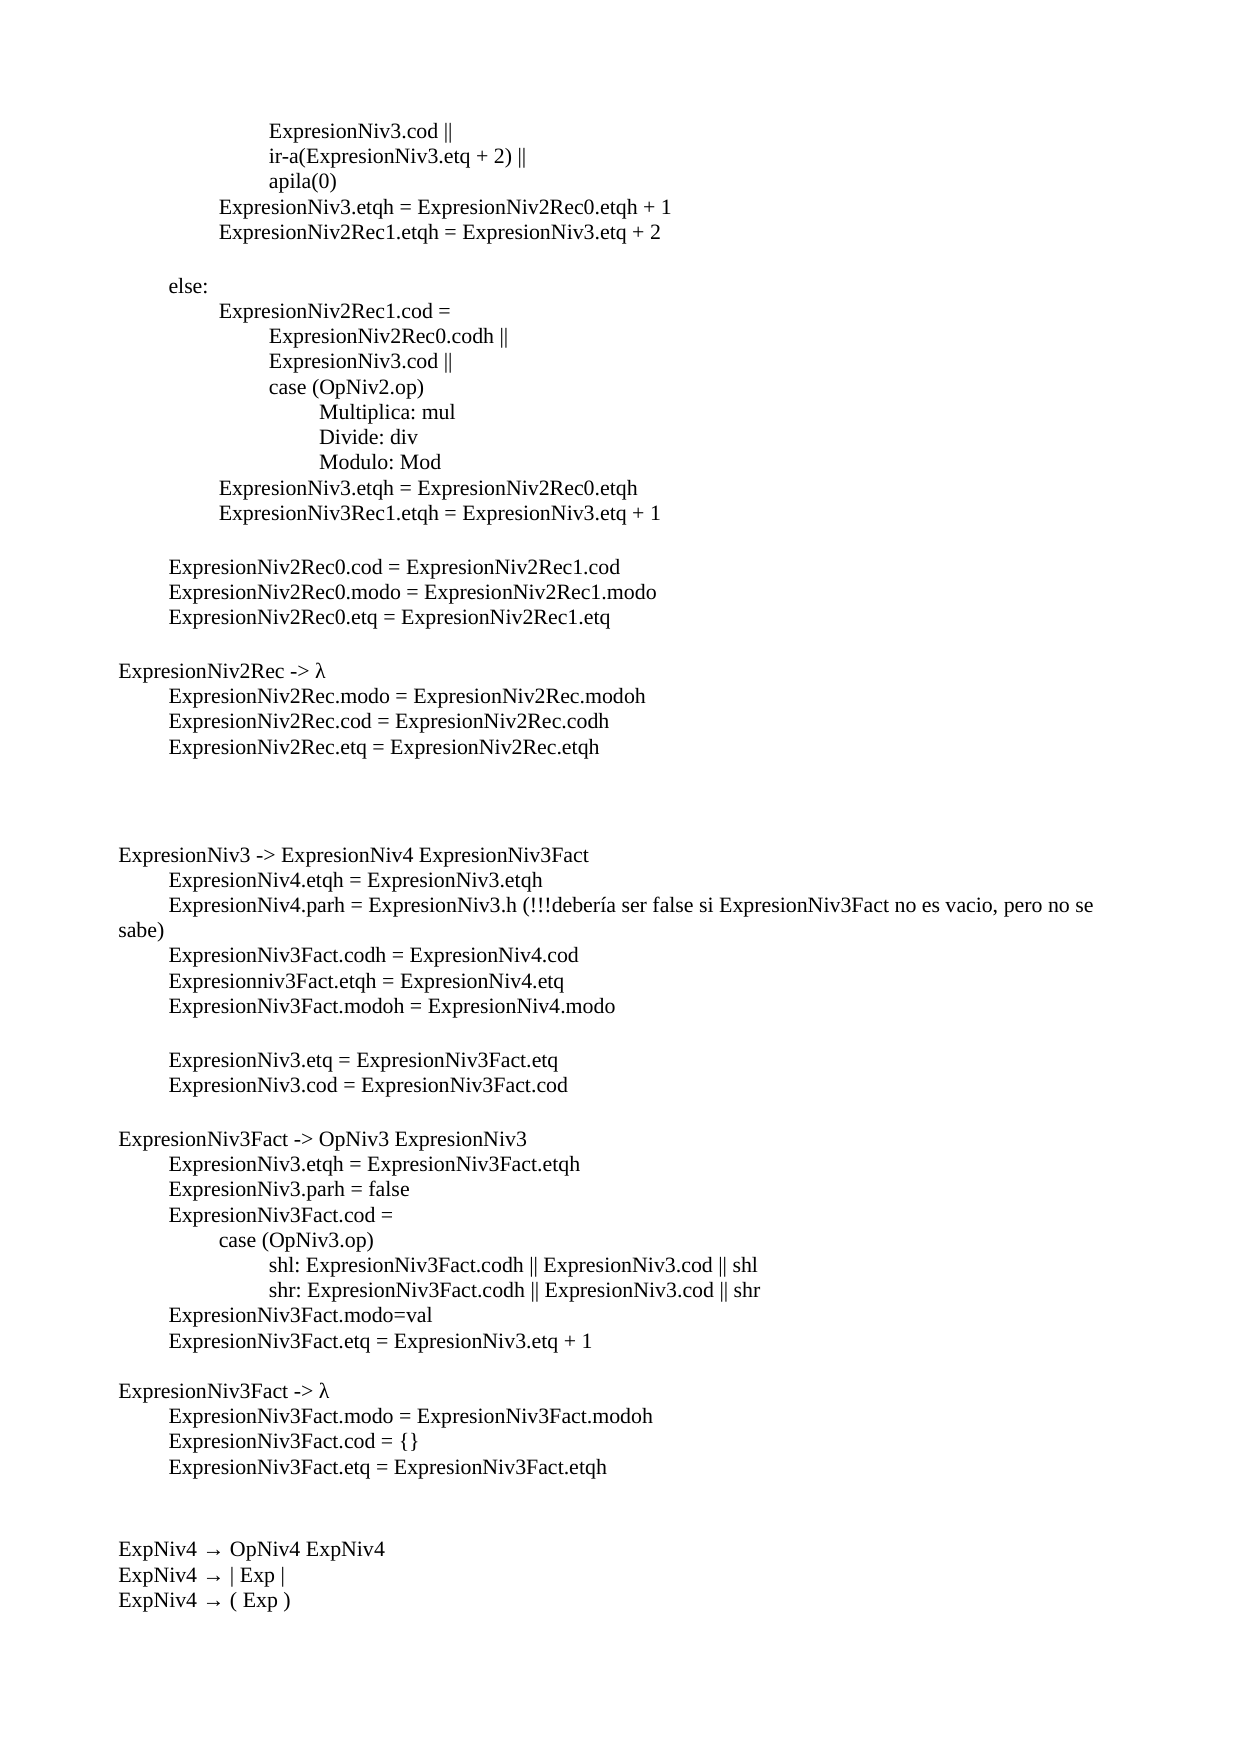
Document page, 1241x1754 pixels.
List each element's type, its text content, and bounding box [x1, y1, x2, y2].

text ExpresionNiv3Fact.codh = ExpresionNiv4.cod [118, 942, 1122, 968]
text ExpresionNiv2Rec.modo = ExpresionNiv2Rec.modoh [118, 683, 1122, 708]
text case (OpNiv2.op) [118, 374, 1122, 399]
text apila(0) [118, 168, 1122, 194]
text ExpresionNiv3Fact.cod = {} [118, 1428, 1122, 1454]
text ExpresionNiv2Rec.cod = ExpresionNiv2Rec.codh [118, 708, 1122, 734]
text ExpresionNiv3Fact.modoh = ExpresionNiv4.modo [118, 993, 1122, 1018]
text ExpresionNiv4.etqh = ExpresionNiv3.etqh [118, 867, 1122, 892]
text Divide: div [118, 424, 1122, 449]
text ExpresionNiv3.cod = ExpresionNiv3Fact.cod [118, 1072, 1122, 1097]
text ExpNiv4 → | Exp | [118, 1562, 1122, 1587]
text case (OpNiv3.op) [118, 1227, 1122, 1252]
text ExpresionNiv2Rec -> λ [118, 658, 1122, 683]
text ExpresionNiv3Fact.cod = [118, 1202, 1122, 1227]
text ExpresionNiv2Rec1.cod = [118, 298, 1122, 323]
text ExpresionNiv3.etqh = ExpresionNiv2Rec0.etqh [118, 474, 1122, 500]
text ExpresionNiv3.cod || [118, 118, 1122, 143]
text shl: ExpresionNiv3Fact.codh || ExpresionNiv3.cod || shl [118, 1252, 1122, 1277]
text else: [118, 273, 1122, 298]
text Expresionniv3Fact.etqh = ExpresionNiv4.etq [118, 968, 1122, 993]
text ExpresionNiv2Rec.etq = ExpresionNiv2Rec.etqh [118, 734, 1122, 759]
text ExpresionNiv2Rec0.cod = ExpresionNiv2Rec1.cod [118, 554, 1122, 579]
text ExpresionNiv3Fact.modo=val [118, 1302, 1122, 1328]
text ExpNiv4 → ( Exp ) [118, 1587, 1122, 1612]
text ExpresionNiv2Rec0.modo = ExpresionNiv2Rec1.modo [118, 579, 1122, 604]
text ir-a(ExpresionNiv3.etq + 2) || [118, 143, 1122, 168]
text ExpresionNiv3Fact.modo = ExpresionNiv3Fact.modoh [118, 1403, 1122, 1428]
text ExpresionNiv3Fact -> λ [118, 1378, 1122, 1403]
text ExpresionNiv3Rec1.etqh = ExpresionNiv3.etq + 1 [118, 500, 1122, 525]
text Multiplica: mul [118, 399, 1122, 424]
text ExpresionNiv3.etqh = ExpresionNiv2Rec0.etqh + 1 [118, 194, 1122, 219]
text ExpresionNiv2Rec1.etqh = ExpresionNiv3.etq + 2 [118, 219, 1122, 244]
text ExpNiv4 → OpNiv4 ExpNiv4 [118, 1536, 1122, 1562]
text ExpresionNiv3.etqh = ExpresionNiv3Fact.etqh [118, 1151, 1122, 1176]
text ExpresionNiv3Fact.etq = ExpresionNiv3.etq + 1 [118, 1328, 1122, 1353]
text ExpresionNiv3Fact.etq = ExpresionNiv3Fact.etqh [118, 1454, 1122, 1479]
text ExpresionNiv4.parh = ExpresionNiv3.h (!!!debería ser false si ExpresionNiv3Fact no es vacio, pero no se sabe) [118, 892, 1122, 942]
text shr: ExpresionNiv3Fact.codh || ExpresionNiv3.cod || shr [118, 1277, 1122, 1302]
text ExpresionNiv3 -> ExpresionNiv4 ExpresionNiv3Fact [118, 842, 1122, 867]
text ExpresionNiv3.parh = false [118, 1176, 1122, 1202]
text ExpresionNiv3.etq = ExpresionNiv3Fact.etq [118, 1047, 1122, 1072]
text Modulo: Mod [118, 449, 1122, 474]
text ExpresionNiv3Fact -> OpNiv3 ExpresionNiv3 [118, 1126, 1122, 1151]
text ExpresionNiv2Rec0.etq = ExpresionNiv2Rec1.etq [118, 604, 1122, 629]
text ExpresionNiv2Rec0.codh || [118, 323, 1122, 348]
text ExpresionNiv3.cod || [118, 348, 1122, 374]
